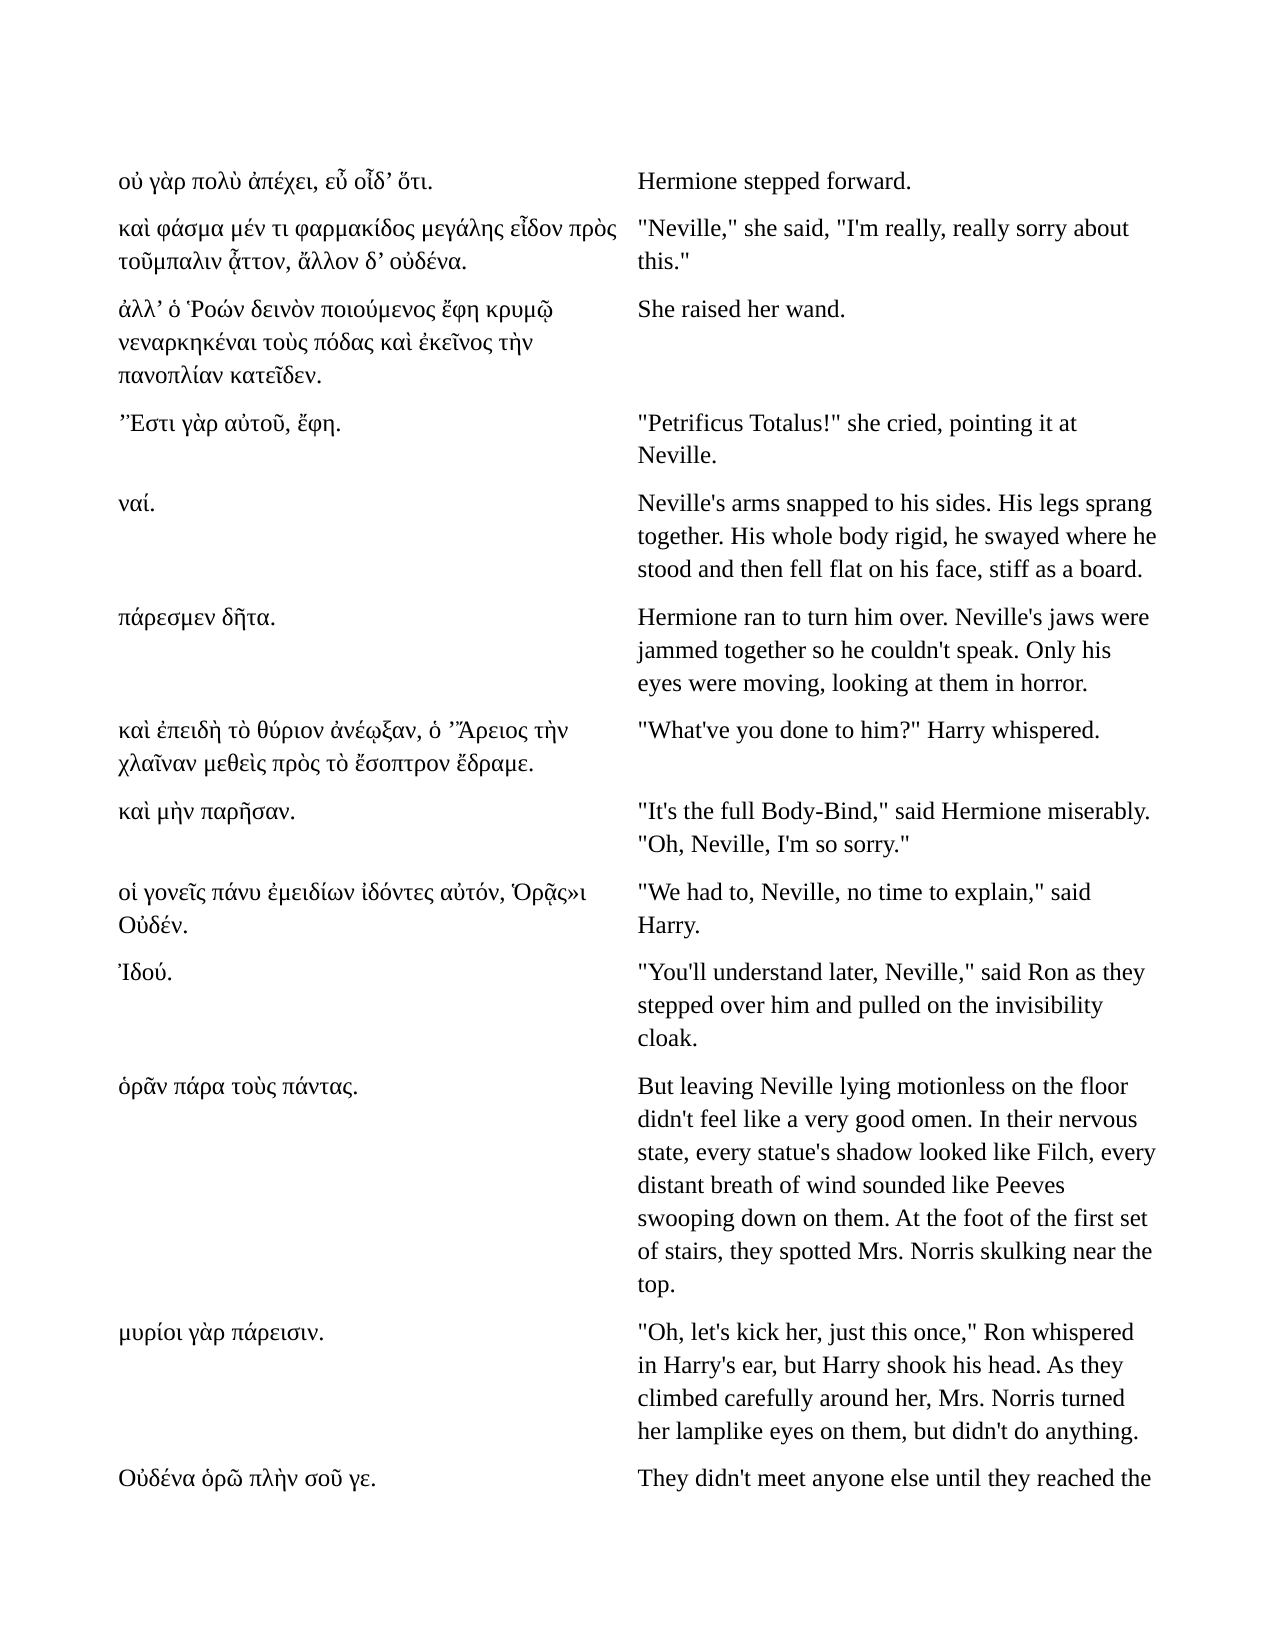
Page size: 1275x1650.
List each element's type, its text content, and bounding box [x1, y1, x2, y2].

table_cell But leaving Neville lying motionless on the floor didn't feel like a very good omen. In their nervous state, every statue's shadow looked like Filch, every distant breath of wind sounded like Peeves swooping down on them. At the foot of the first set of stairs, they spotted Mrs. Norris skulking near the top. [638, 1071, 1157, 1317]
table_cell "You'll understand later, Neville," said Ron as they stepped over him and pulled on the invisibility cloak. [638, 958, 1157, 1071]
table_cell Ἰδού. [118, 958, 637, 1071]
table_cell They didn't meet anyone else until they reached the [638, 1464, 1157, 1511]
table_cell Οὐδένα ὁρῶ πλὴν σοῦ γε. [118, 1464, 637, 1511]
table_cell Hermione ran to turn him over. Neville's jaws were jammed together so he couldn't speak. Only his eyes were moving, looking at them in horror. [638, 602, 1157, 716]
table_cell ἀλλ’ ὁ Ῥοών δεινὸν ποιούμενος ἔφη κρυμῷ νεναρκηκέναι τοὺς πόδας καὶ ἐκεῖνος τὴν πανοπλίαν κατεῖδεν. [118, 294, 637, 408]
table_cell ’Ἐστι γὰρ αὐτοῦ, ἔφη. [118, 408, 637, 488]
table_cell [118, 118, 637, 166]
table_cell οὐ γὰρ πολὺ ἀπέχει, εὖ οἶδ’ ὅτι. [118, 166, 637, 213]
table_cell καὶ φάσμα μέν τι φαρμακίδος μεγάλης εἶδον πρὸς τοῦμπαλιν ᾆττον, ἄλλον δ’ οὐδένα. [118, 213, 637, 294]
table_cell ναί. [118, 488, 637, 602]
table_cell "It's the full Body-Bind," said Hermione miserably. "Oh, Neville, I'm so sorry." [638, 796, 1157, 877]
table_cell Neville's arms snapped to his sides. His legs sprang together. His whole body rigid, he swayed where he stood and then fell flat on his face, stiff as a board. [638, 488, 1157, 602]
table_cell "Neville," she said, "I'm really, really sorry about this." [638, 213, 1157, 294]
table_cell [638, 118, 1157, 166]
table_cell ὁρᾶν πάρα τοὺς πάντας. [118, 1071, 637, 1317]
table_cell "We had to, Neville, no time to explain," said Harry. [638, 877, 1157, 957]
table_cell Hermione stepped forward. [638, 166, 1157, 213]
table_cell "What've you done to him?" Harry whispered. [638, 716, 1157, 796]
table_cell "Oh, let's kick her, just this once," Ron whispered in Harry's ear, but Harry shook his head. As they climbed carefully around her, Mrs. Norris turned her lamplike eyes on them, but didn't do anything. [638, 1317, 1157, 1463]
table_cell μυρίοι γὰρ πάρεισιν. [118, 1317, 637, 1463]
table_cell πάρεσμεν δῆτα. [118, 602, 637, 716]
table_cell καὶ ἐπειδὴ τὸ θύριον ἀνέῳξαν, ὁ ’Ἄρειος τὴν χλαῖναν μεθεὶς πρὸς τὸ ἔσοπτρον ἔδραμε. [118, 716, 637, 796]
table_cell She raised her wand. [638, 294, 1157, 408]
table_cell "Petrificus Totalus!" she cried, pointing it at Neville. [638, 408, 1157, 488]
table_cell οἱ γονεῖς πάνυ ἐμειδίων ἰδόντες αὐτόν, Ὁρᾷς»ι Οὐδέν. [118, 877, 637, 957]
table_cell καὶ μὴν παρῆσαν. [118, 796, 637, 877]
